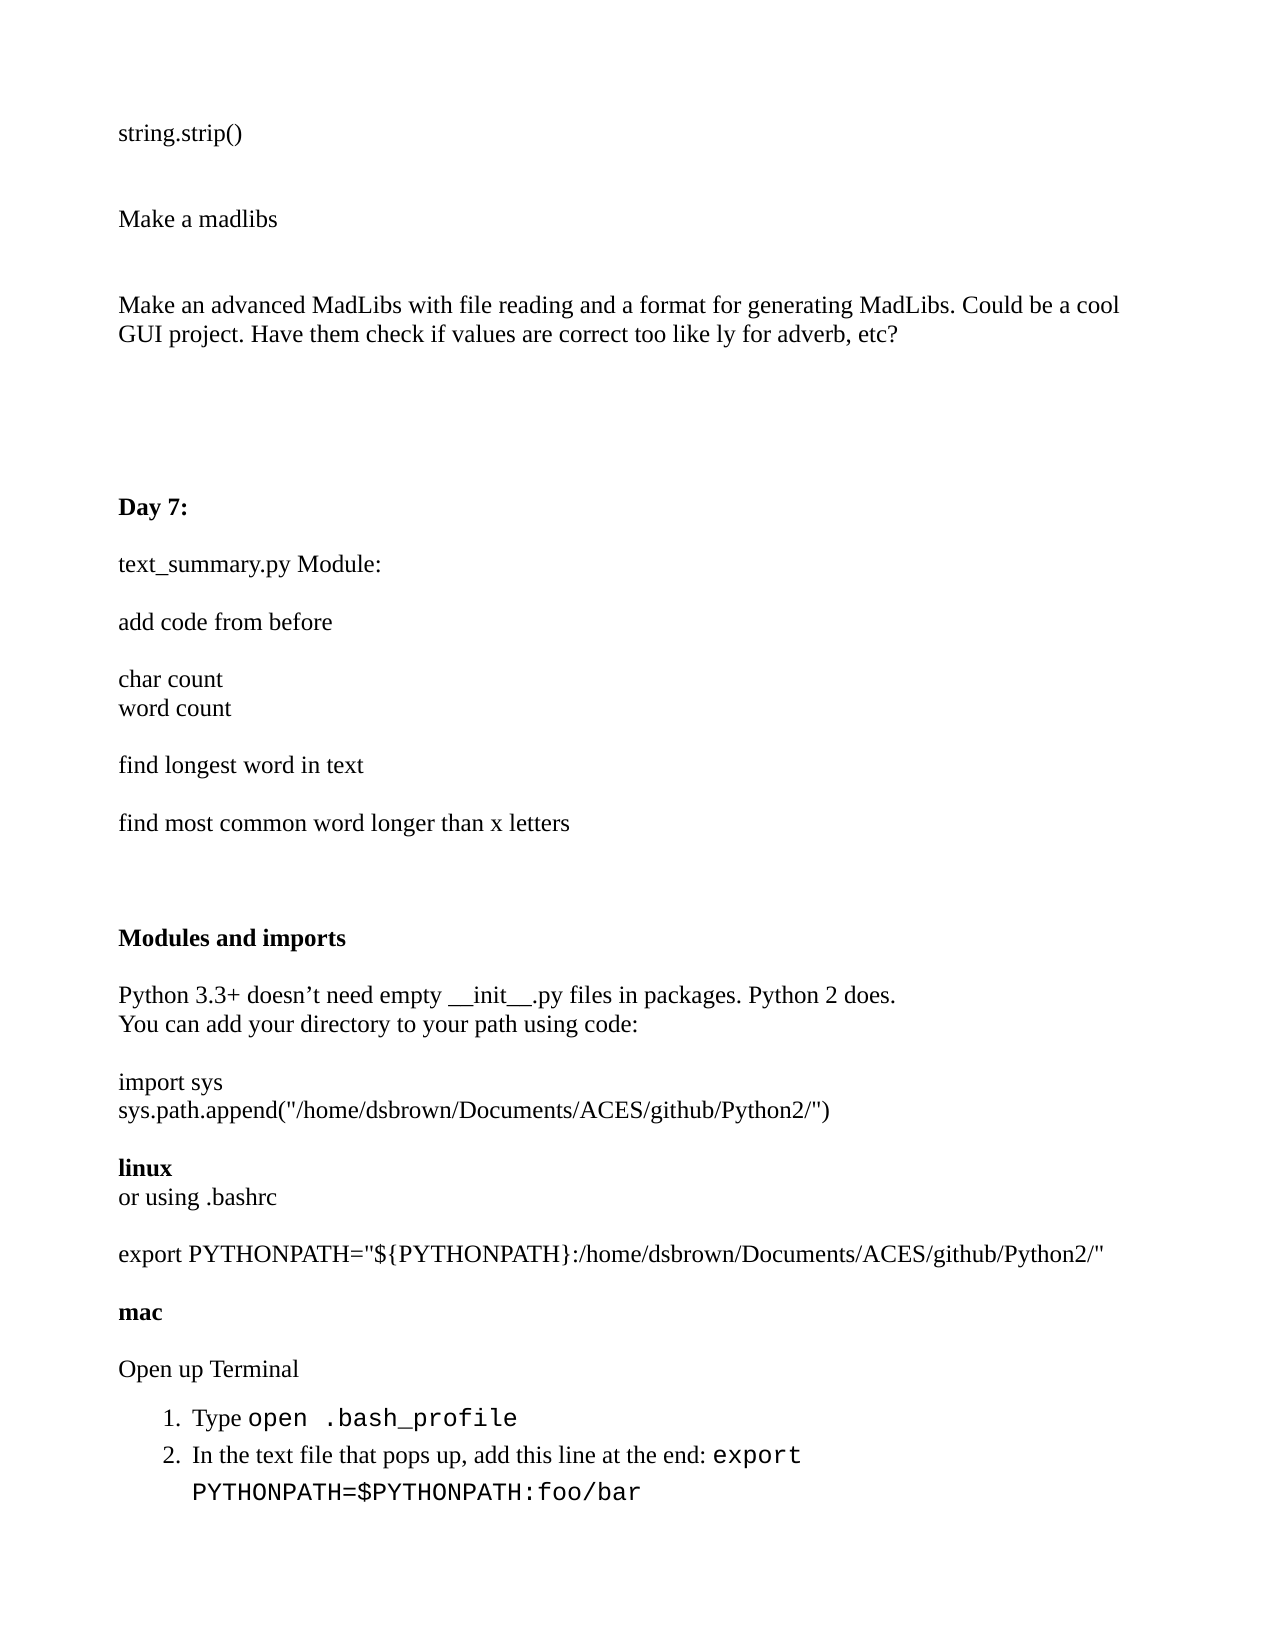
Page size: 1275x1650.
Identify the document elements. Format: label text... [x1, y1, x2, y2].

text Modules and imports [118, 923, 1157, 952]
text mac [118, 1297, 1157, 1326]
list Type open .bash_profile [162, 1403, 1157, 1434]
text find most common word longer than x letters [118, 808, 1157, 837]
text word count [118, 693, 1157, 722]
text Day 7: [118, 492, 1157, 521]
text add code from before [118, 607, 1157, 636]
text export PYTHONPATH="${PYTHONPATH}:/home/dsbrown/Documents/ACES/github/Python2/" [118, 1239, 1157, 1268]
text linux [118, 1153, 1157, 1182]
text or using .bashrc [118, 1182, 1157, 1211]
text find longest word in text [118, 751, 1157, 779]
text Make an advanced MadLibs with file reading and a format for generating MadLibs. Could be a cool GUI project. Have them check if values are correct too like ly for adverb, etc? [118, 291, 1157, 348]
text You can add your directory to your path using code: [118, 1009, 1157, 1038]
text Python 3.3+ doesn’t need empty __init__.py files in packages. Python 2 does. [118, 981, 1157, 1009]
text Make a madlibs [118, 204, 1157, 233]
text string.strip() [118, 118, 1157, 147]
text text_summary.py Module: [118, 549, 1157, 578]
list In the text file that pops up, add this line at the end: export PYTHONPATH=$PYTHONPATH:foo/bar [162, 1440, 1157, 1508]
text sys.path.append("/home/dsbrown/Documents/ACES/github/Python2/") [118, 1096, 1157, 1124]
text char count [118, 664, 1157, 693]
text Open up Terminal [118, 1354, 1157, 1383]
text import sys [118, 1067, 1157, 1096]
